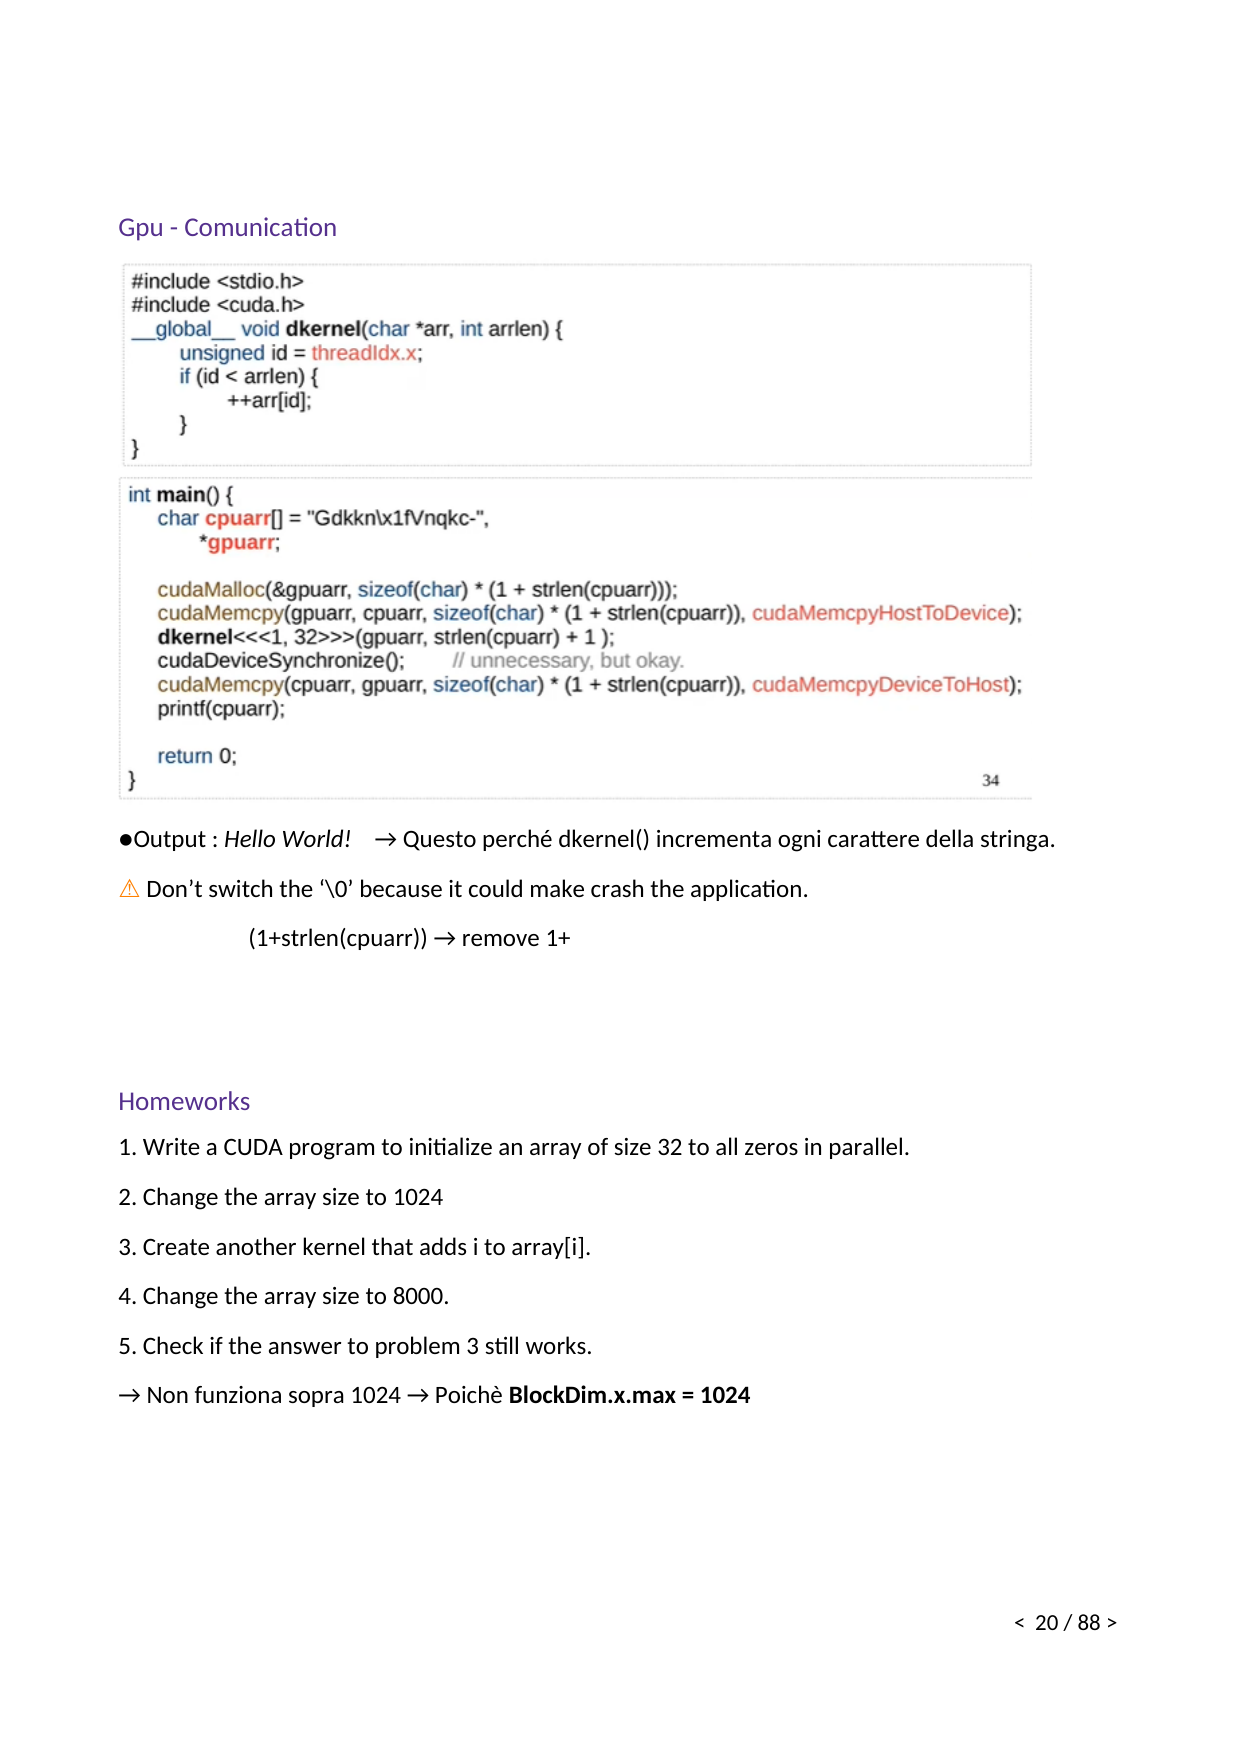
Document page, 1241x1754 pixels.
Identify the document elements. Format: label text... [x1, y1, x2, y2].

picture [118, 257, 1033, 805]
text (1+strlen(cpuarr)) → remove 1+ [118, 922, 1122, 953]
subtitle Gpu - Comunication [118, 210, 1122, 243]
subtitle Homeworks [118, 1084, 1122, 1117]
text 2. Change the array size to 1024 [118, 1181, 1122, 1212]
text 3. Create another kernel that adds i to array[i]. [118, 1231, 1122, 1261]
text 1. Write a CUDA program to initialize an array of size 32 to all zeros in parallel. [118, 1132, 1122, 1162]
text 4. Change the array size to 8000. [118, 1280, 1122, 1311]
text 5. Check if the answer to problem 3 still works. [118, 1330, 1122, 1360]
text ●Output : Hello World! → Questo perché dkernel() incrementa ogni carattere della stringa. [118, 823, 1122, 854]
text ⚠ Don’t switch the ‘\0’ because it could make crash the application. [118, 873, 1122, 903]
text → Non funziona sopra 1024 → Poichè BlockDim.x.max = 1024 [118, 1379, 1122, 1410]
